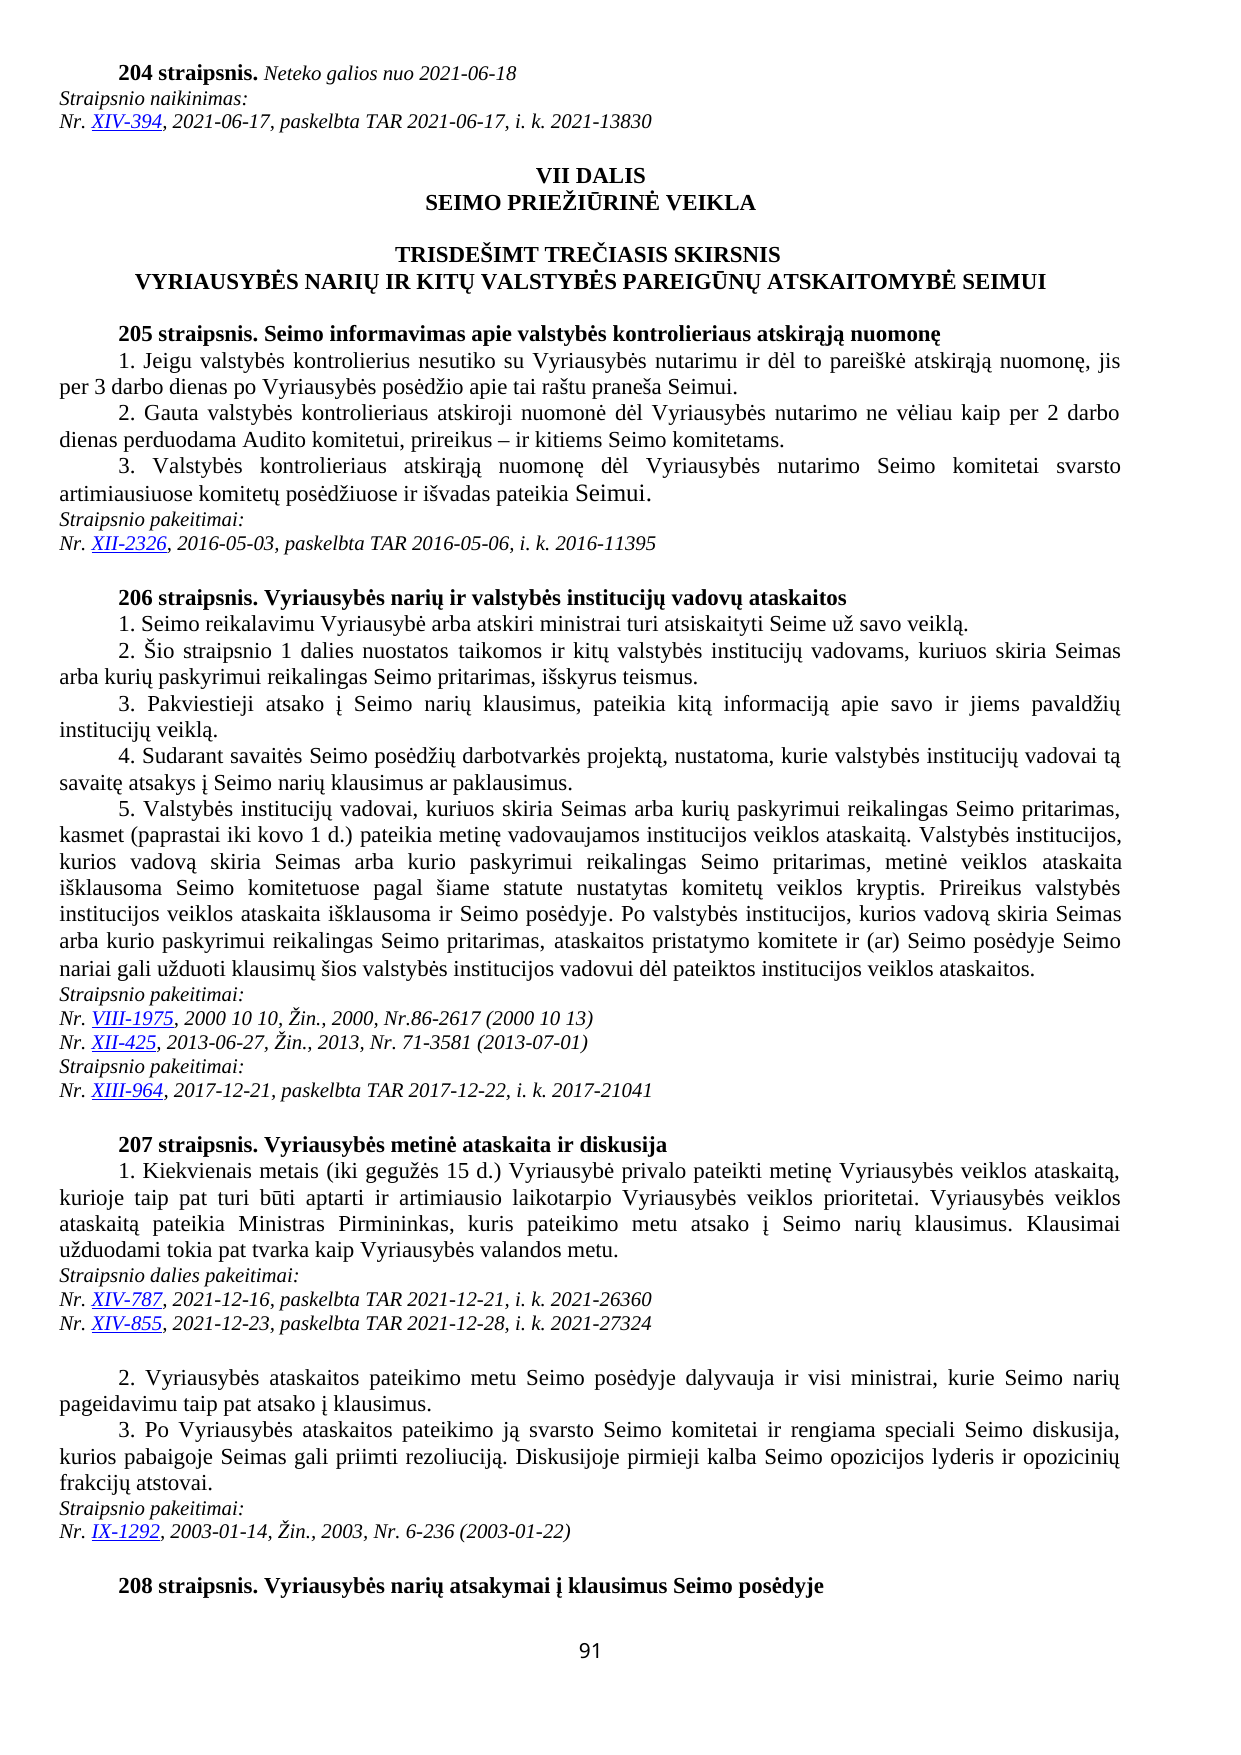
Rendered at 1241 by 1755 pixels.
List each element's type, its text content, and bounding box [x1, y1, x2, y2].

text 208 straipsnis. Vyriausybės narių atsakymai į klausimus Seimo posėdyje [59, 1572, 1122, 1599]
text Straipsnio pakeitimai: [59, 1495, 1122, 1519]
text 205 straipsnis. Seimo informavimas apie valstybės kontrolieriaus atskirąją nuomonę [118, 320, 1122, 347]
text 1. Kiekvienais metais (iki gegužės 15 d.) Vyriausybė privalo pateikti metinę Vyriausybės veiklos ataskaitą, kurioje taip pat turi būti aptarti ir artimiausio laikotarpio Vyriausybės veiklos prioritetai. Vyriausybės veiklos ataskaitą pateikia Ministras Pirmininkas, kuris pateikimo metu atsako į Seimo narių klausimus. Klausimai užduodami tokia pat tvarka kaip Vyriausybės valandos metu. [59, 1157, 1122, 1263]
text 4. Sudarant savaitės Seimo posėdžių darbotvarkės projektą, nustatoma, kurie valstybės institucijų vadovai tą savaitę atsakys į Seimo narių klausimus ar paklausimus. [59, 742, 1122, 795]
text Straipsnio pakeitimai: [59, 1054, 1122, 1078]
text 2. Šio straipsnio 1 dalies nuostatos taikomos ir kitų valstybės institucijų vadovams, kuriuos skiria Seimas arba kurių paskyrimui reikalingas Seimo pritarimas, išskyrus teismus. [59, 637, 1122, 689]
text TRISDEŠIMT TREČIASIS SKIRSNIS [59, 241, 1122, 268]
text Nr. VIII-1975, 2000 10 10, Žin., 2000, Nr.86-2617 (2000 10 13) [59, 1006, 1122, 1030]
text 3. Valstybės kontrolieriaus atskirąją nuomonę dėl Vyriausybės nutarimo Seimo komitetai svarsto artimiausiuose komitetų posėdžiuose ir išvadas pateikia Seimui. [59, 452, 1122, 507]
text Nr. XIV-787, 2021-12-16, paskelbta TAR 2021-12-21, i. k. 2021-26360 [59, 1287, 1122, 1311]
text 2. Gauta valstybės kontrolieriaus atskiroji nuomonė dėl Vyriausybės nutarimo ne vėliau kaip per 2 darbo dienas perduodama Audito komitetui, prireikus – ir kitiems Seimo komitetams. [59, 399, 1122, 452]
text Straipsnio pakeitimai: [59, 507, 1122, 531]
text VYRIAUSYBĖS NARIŲ IR KITŲ VALSTYBĖS PAREIGŪNŲ ATSKAITOMYBĖ SEIMUI [59, 268, 1122, 294]
text 3. Pakviestieji atsako į Seimo narių klausimus, pateikia kitą informaciją apie savo ir jiems pavaldžių institucijų veiklą. [59, 689, 1122, 742]
text Nr. IX-1292, 2003-01-14, Žin., 2003, Nr. 6-236 (2003-01-22) [59, 1519, 1122, 1543]
text Nr. XIV-855, 2021-12-23, paskelbta TAR 2021-12-28, i. k. 2021-27324 [59, 1311, 1122, 1335]
text Straipsnio dalies pakeitimai: [59, 1263, 1122, 1287]
text Straipsnio naikinimas: [59, 85, 1122, 109]
text Straipsnio pakeitimai: [59, 982, 1122, 1006]
text 207 straipsnis. Vyriausybės metinė ataskaita ir diskusija [59, 1131, 1122, 1157]
text Nr. XIV-394, 2021-06-17, paskelbta TAR 2021-06-17, i. k. 2021-13830 [59, 109, 1122, 133]
text 2. Vyriausybės ataskaitos pateikimo metu Seimo posėdyje dalyvauja ir visi ministrai, kurie Seimo narių pageidavimu taip pat atsako į klausimus. [59, 1364, 1122, 1416]
text 3. Po Vyriausybės ataskaitos pateikimo ją svarsto Seimo komitetai ir rengiama speciali Seimo diskusija, kurios pabaigoje Seimas gali priimti rezoliuciją. Diskusijoje pirmieji kalba Seimo opozicijos lyderis ir opozicinių frakcijų atstovai. [59, 1416, 1122, 1495]
text 5. Valstybės institucijų vadovai, kuriuos skiria Seimas arba kurių paskyrimui reikalingas Seimo pritarimas, kasmet (paprastai iki kovo 1 d.) pateikia metinę vadovaujamos institucijos veiklos ataskaitą. Valstybės institucijos, kurios vadovą skiria Seimas arba kurio paskyrimui reikalingas Seimo pritarimas, metinė veiklos ataskaita išklausoma Seimo komitetuose pagal šiame statute nustatytas komitetų veiklos kryptis. Prireikus valstybės institucijos veiklos ataskaita išklausoma ir Seimo posėdyje. Po valstybės institucijos, kurios vadovą skiria Seimas arba kurio paskyrimui reikalingas Seimo pritarimas, ataskaitos pristatymo komitete ir (ar) Seimo posėdyje Seimo nariai gali užduoti klausimų šios valstybės institucijos vadovui dėl pateiktos institucijos veiklos ataskaitos. [59, 795, 1122, 982]
text 206 straipsnis. Vyriausybės narių ir valstybės institucijų vadovų ataskaitos [59, 584, 1122, 611]
text 1. Jeigu valstybės kontrolierius nesutiko su Vyriausybės nutarimu ir dėl to pareiškė atskirąją nuomonę, jis per 3 darbo dienas po Vyriausybės posėdžio apie tai raštu praneša Seimui. [59, 347, 1122, 399]
text Nr. XIII-964, 2017-12-21, paskelbta TAR 2017-12-22, i. k. 2017-21041 [59, 1078, 1122, 1102]
text 1. Seimo reikalavimu Vyriausybė arba atskiri ministrai turi atsiskaityti Seime už savo veiklą. [59, 611, 1122, 637]
text Nr. XII-2326, 2016-05-03, paskelbta TAR 2016-05-06, i. k. 2016-11395 [59, 531, 1122, 555]
text Nr. XII-425, 2013-06-27, Žin., 2013, Nr. 71-3581 (2013-07-01) [59, 1030, 1122, 1054]
text 204 straipsnis. Neteko galios nuo 2021-06-18 [59, 59, 1122, 85]
text SEIMO PRIEŽIŪRINĖ VEIKLA [59, 189, 1122, 215]
text VII DALIS [59, 162, 1122, 189]
